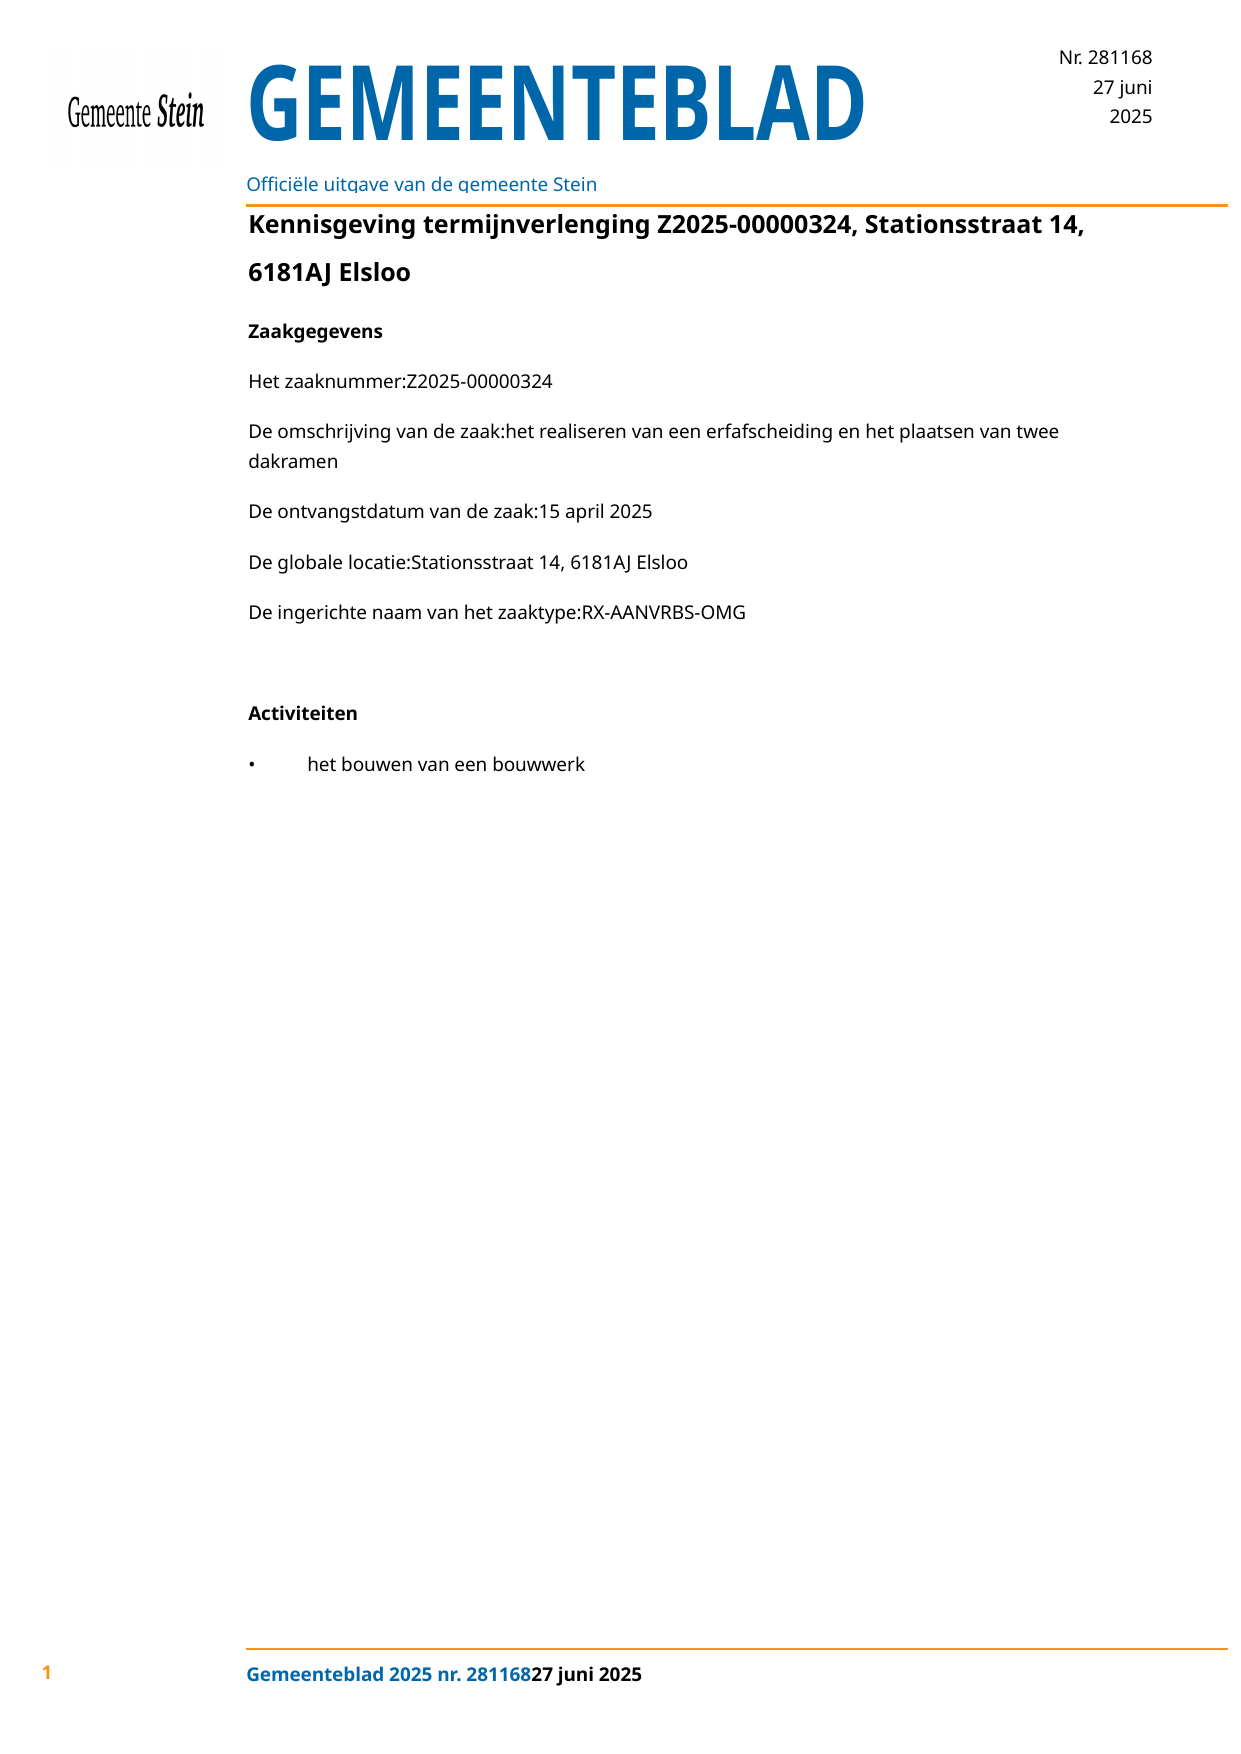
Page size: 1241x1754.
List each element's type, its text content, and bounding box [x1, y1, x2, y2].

text De globale locatie:Stationsstraat 14, 6181AJ Elsloo [248, 549, 1152, 575]
text Kennisgeving termijnverlenging Z2025-00000324, Stationsstraat 14, 6181AJ Elsloo [248, 207, 1152, 288]
text Het zaaknummer:Z2025-00000324 [248, 368, 1152, 394]
text De omschrijving van de zaak:het realiseren van een erfafscheiding en het plaatsen van twee dakramen [248, 419, 1152, 474]
picture [41, 47, 231, 172]
text Activiteiten [248, 700, 1152, 726]
text De ingerichte naam van het zaaktype:RX-AANVRBS-OMG [248, 599, 1152, 625]
text Zaakgegevens [248, 318, 1152, 344]
list het bouwen van een bouwwerk [248, 751, 1152, 777]
text De ontvangstdatum van de zaak:15 april 2025 [248, 499, 1152, 524]
